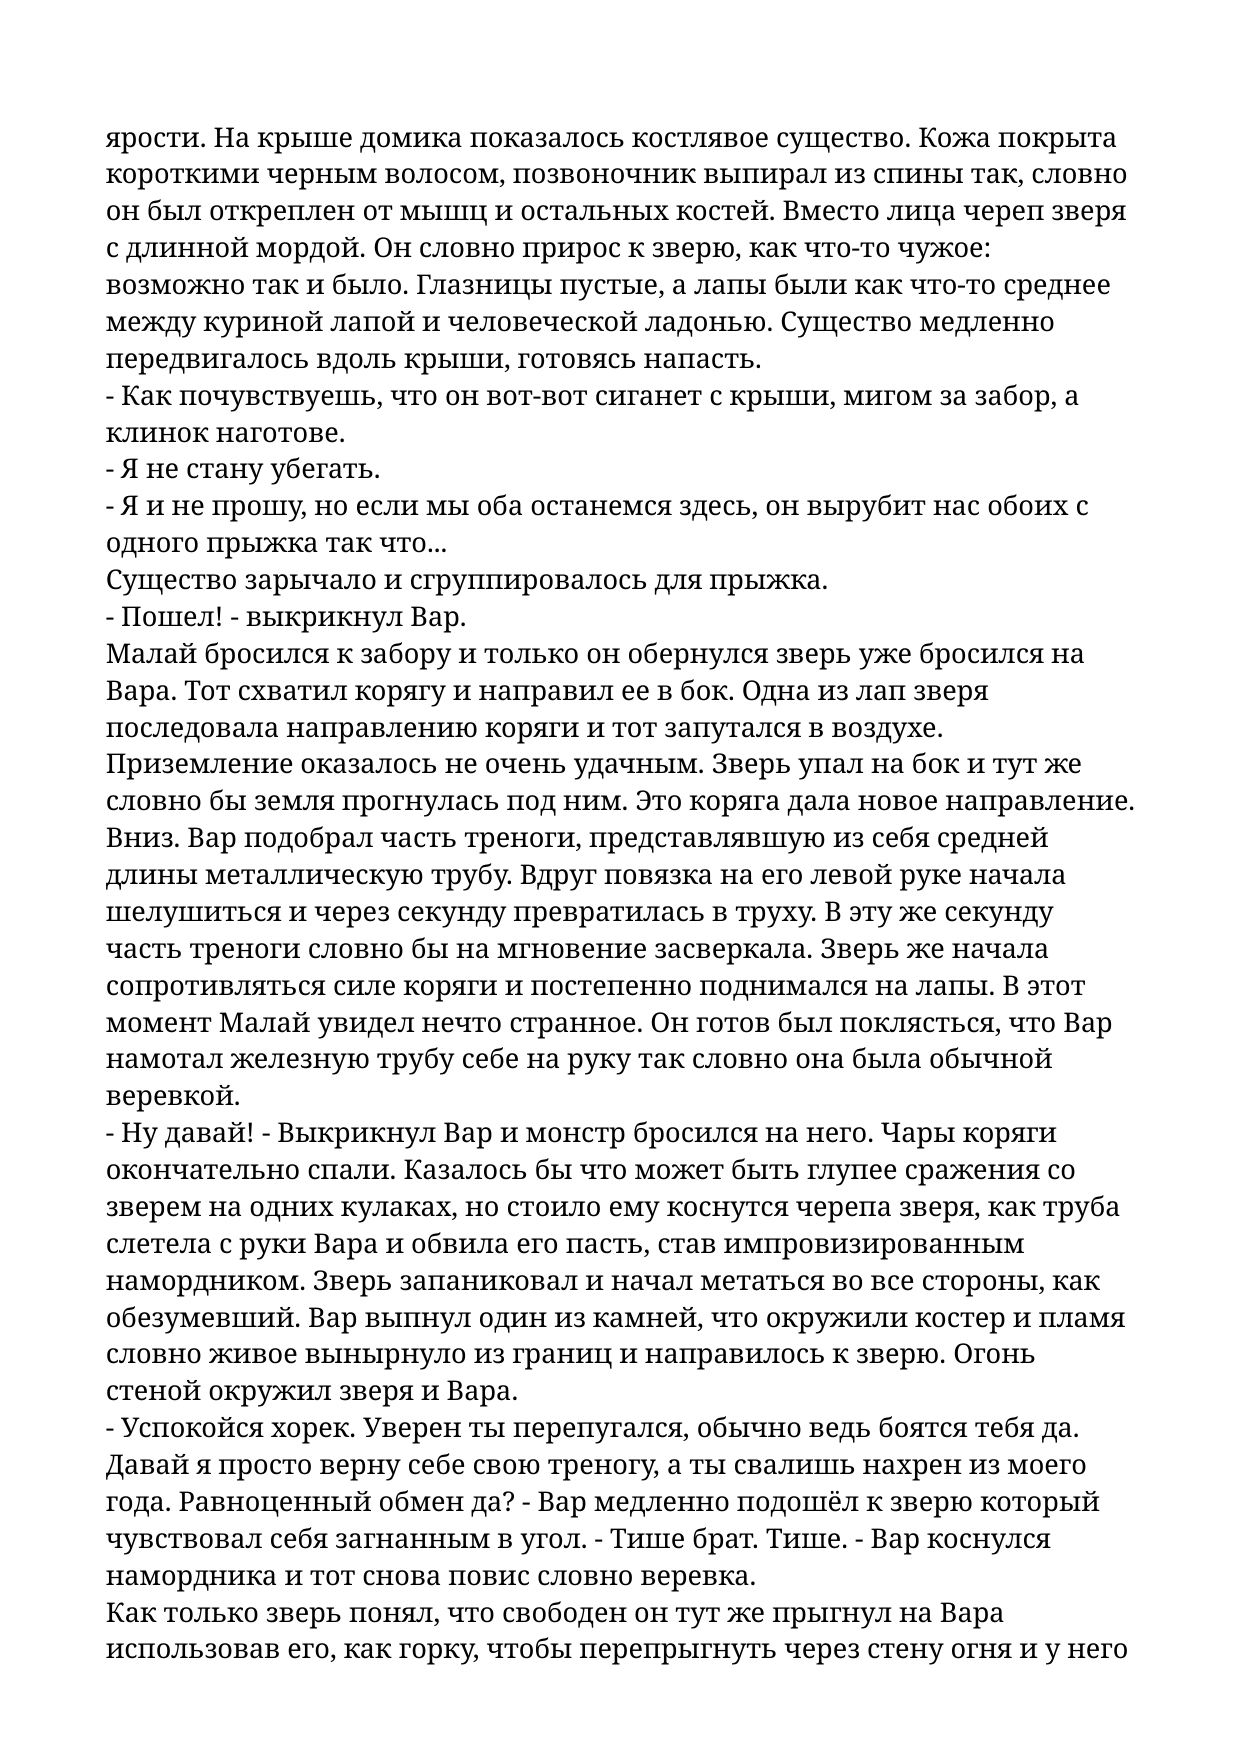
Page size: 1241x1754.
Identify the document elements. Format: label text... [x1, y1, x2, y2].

text ярости. На крыше домика показалось костлявое существо. Кожа покрыта короткими черным волосом, позвоночник выпирал из спины так, словно он был откреплен от мышц и остальных костей. Вместо лица череп зверя с длинной мордой. Он словно прирос к зверю, как что-то чужое: возможно так и было. Глазницы пустые, а лапы были как что-то среднее между куриной лапой и человеческой ладонью. Существо медленно передвигалось вдоль крыши, готовясь напасть. - Как почувствуешь, что он вот-вот сиганет с крыши, мигом за забор, а клинок наготове. - Я не стану убегать. - Я и не прошу, но если мы оба останемся здесь, он вырубит нас обоих с одного прыжка так что... Существо зарычало и сгруппировалось для прыжка. - Пошел! - выкрикнул Вар. Малай бросился к забору и только он обернулся зверь уже бросился на Вара. Тот схватил корягу и направил ее в бок. Одна из лап зверя последовала направлению коряги и тот запутался в воздухе. Приземление оказалось не очень удачным. Зверь упал на бок и тут же словно бы земля прогнулась под ним. Это коряга дала новое направление. Вниз. Вар подобрал часть треноги, представлявшую из себя средней длины металлическую трубу. Вдруг повязка на его левой руке начала шелушиться и через секунду превратилась в труху. В эту же секунду часть треноги словно бы на мгновение засверкала. Зверь же начала сопротивляться силе коряги и постепенно поднимался на лапы. В этот момент Малай увидел нечто странное. Он готов был поклясться, что Вар намотал железную трубу себе на руку так словно она была обычной веревкой. - Ну давай! - Выкрикнул Вар и монстр бросился на него. Чары коряги окончательно спали. Казалось бы что может быть глупее сражения со зверем на одних кулаках, но стоило ему коснутся черепа зверя, как труба слетела с руки Вара и обвила его пасть, став импровизированным намордником. Зверь запаниковал и начал метаться во все стороны, как обезумевший. Вар выпнул один из камней, что окружили костер и пламя словно живое вынырнуло из границ и направилось к зверю. Огонь стеной окружил зверя и Вара. - Успокойся хорек. Уверен ты перепугался, обычно ведь боятся тебя да. Давай я просто верну себе свою треногу, а ты свалишь нахрен из моего года. Равноценный обмен да? - Вар медленно подошёл к зверю который чувствовал себя загнанным в угол. - Тише брат. Тише. - Вар коснулся намордника и тот снова повис словно веревка. Как только зверь понял, что свободен он тут же прыгнул на Вара использовав его, как горку, чтобы перепрыгнуть через стену огня и у него [106, 118, 1137, 1667]
